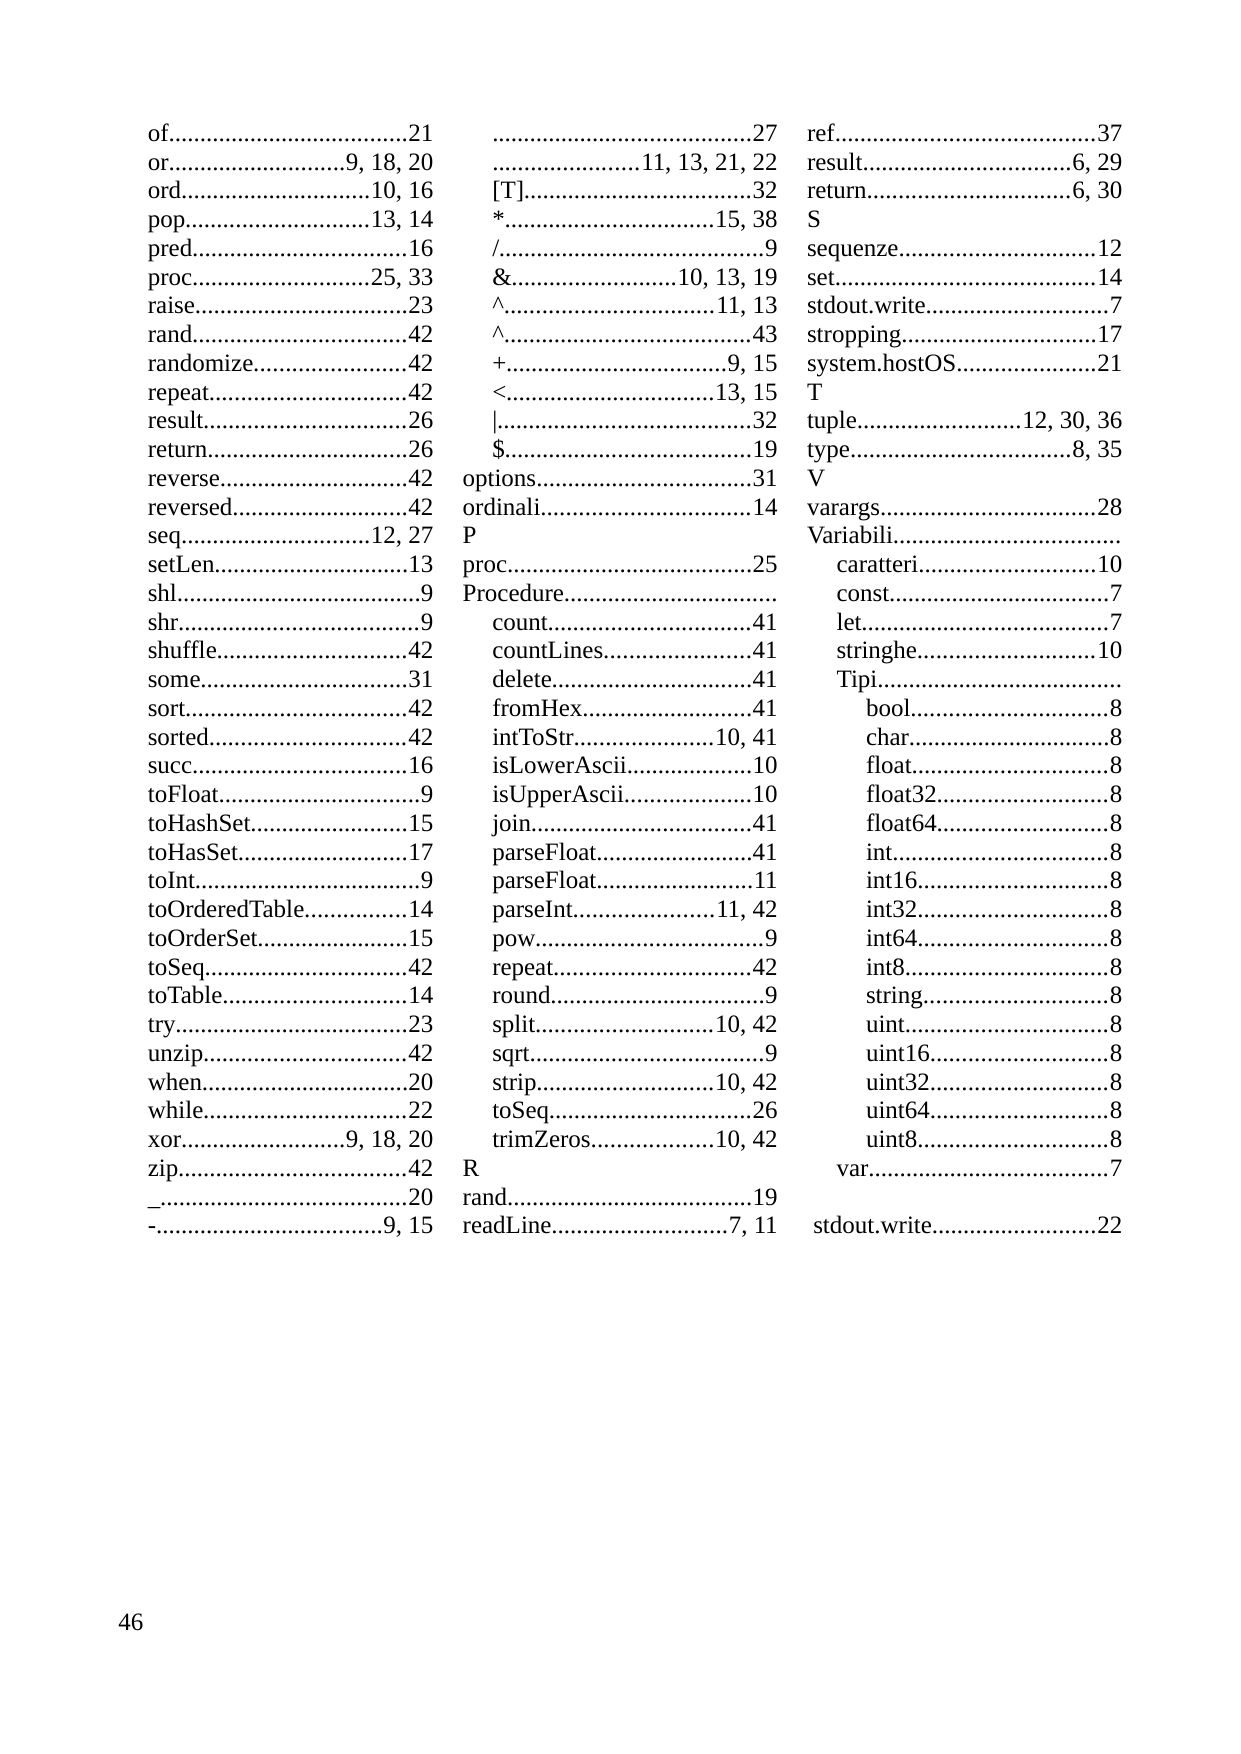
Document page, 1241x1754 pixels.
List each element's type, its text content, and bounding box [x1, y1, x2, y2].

text & 10, 13, 19 [492, 262, 777, 291]
text tuple 12, 30, 36 [807, 406, 1122, 434]
text isLowerAscii. 10 [492, 751, 777, 779]
text . 27 [492, 118, 777, 147]
text system.hostOS 21 [807, 348, 1122, 377]
text const 7 [836, 578, 1122, 607]
text raise 23 [148, 291, 433, 319]
text | 32 [492, 406, 777, 434]
text intToStr 10, 41 [492, 722, 777, 751]
text ref 37 [807, 118, 1122, 147]
text [T] 32 [492, 176, 777, 204]
text sorted 42 [148, 722, 433, 751]
text try 23 [148, 1009, 433, 1038]
text int8 8 [866, 952, 1122, 981]
text uint64 8 [866, 1096, 1122, 1124]
text .. 11, 13, 21, 22 [492, 147, 777, 176]
text ^ 43 [492, 319, 777, 348]
text count 41 [492, 607, 777, 636]
text let 7 [836, 607, 1122, 636]
text or 9, 18, 20 [148, 147, 433, 176]
text int16 8 [866, 866, 1122, 894]
text - 9, 15 [148, 1211, 433, 1239]
text reversed 42 [148, 492, 433, 521]
text split 10, 42 [492, 1009, 777, 1038]
text join 41 [492, 808, 777, 837]
text Tipi [836, 664, 1122, 693]
text V [807, 463, 1122, 492]
text ordinali 14 [462, 492, 777, 521]
text parseInt 11, 42 [492, 894, 777, 923]
text stdout.write 22 [807, 1211, 1122, 1239]
text zip 42 [148, 1153, 433, 1182]
text parseFloat 41 [492, 837, 777, 866]
text fromHex 41 [492, 693, 777, 722]
text toSeq 42 [148, 952, 433, 981]
text result 26 [148, 406, 433, 434]
text + 9, 15 [492, 348, 777, 377]
text round 9 [492, 981, 777, 1009]
text set 14 [807, 262, 1122, 291]
text unzip 42 [148, 1038, 433, 1067]
text $ 19 [492, 434, 777, 463]
text toOrderSet 15 [148, 923, 433, 952]
text toFloat 9 [148, 779, 433, 808]
text isUpperAscii 10 [492, 779, 777, 808]
text float32 8 [866, 779, 1122, 808]
text while 22 [148, 1096, 433, 1124]
text toHasSet 17 [148, 837, 433, 866]
text uint16 8 [866, 1038, 1122, 1067]
text strip 10, 42 [492, 1067, 777, 1096]
text int32 8 [866, 894, 1122, 923]
text sqrt 9 [492, 1038, 777, 1067]
text xor 9, 18, 20 [148, 1124, 433, 1153]
text return 6, 30 [807, 176, 1122, 204]
text options 31 [462, 463, 777, 492]
text string 8 [866, 981, 1122, 1009]
text var 7 [836, 1153, 1122, 1182]
text caratteri 10 [836, 549, 1122, 578]
text rand 19 [462, 1182, 777, 1211]
text toHashSet 15 [148, 808, 433, 837]
text parseFloat 11 [492, 866, 777, 894]
text ord 10, 16 [148, 176, 433, 204]
text char 8 [866, 722, 1122, 751]
text delete 41 [492, 664, 777, 693]
text / 9 [492, 233, 777, 262]
text _ 20 [148, 1182, 433, 1211]
text shuffle 42 [148, 636, 433, 664]
text stdout.write 7 [807, 291, 1122, 319]
text countLines 41 [492, 636, 777, 664]
text sort 42 [148, 693, 433, 722]
text * 15, 38 [492, 204, 777, 233]
text T [807, 377, 1122, 406]
text int64 8 [866, 923, 1122, 952]
text succ 16 [148, 751, 433, 779]
text uint32 8 [866, 1067, 1122, 1096]
text pow 9 [492, 923, 777, 952]
text int 8 [866, 837, 1122, 866]
text rand 42 [148, 319, 433, 348]
text reverse 42 [148, 463, 433, 492]
text seq 12, 27 [148, 521, 433, 549]
text repeat 42 [492, 952, 777, 981]
text Procedure [462, 578, 777, 607]
text stropping 17 [807, 319, 1122, 348]
text randomize 42 [148, 348, 433, 377]
text shr 9 [148, 607, 433, 636]
text when 20 [148, 1067, 433, 1096]
text repeat 42 [148, 377, 433, 406]
text varargs 28 [807, 492, 1122, 521]
text float64 8 [866, 808, 1122, 837]
text uint8 8 [866, 1124, 1122, 1153]
text Variabili [807, 521, 1122, 549]
text sequenze 12 [807, 233, 1122, 262]
text result 6, 29 [807, 147, 1122, 176]
text stringhe 10 [836, 636, 1122, 664]
text bool 8 [866, 693, 1122, 722]
text of 21 [148, 118, 433, 147]
text toSeq 26 [492, 1096, 777, 1124]
text toOrderedTable 14 [148, 894, 433, 923]
text uint 8 [866, 1009, 1122, 1038]
text P [462, 521, 777, 549]
text < 13, 15 [492, 377, 777, 406]
text proc 25, 33 [148, 262, 433, 291]
text proc 25 [462, 549, 777, 578]
text pop 13, 14 [148, 204, 433, 233]
text pred 16 [148, 233, 433, 262]
text setLen 13 [148, 549, 433, 578]
text readLine 7, 11 [462, 1211, 777, 1239]
text type 8, 35 [807, 434, 1122, 463]
text float 8 [866, 751, 1122, 779]
text trimZeros 10, 42 [492, 1124, 777, 1153]
text ^ 11, 13 [492, 291, 777, 319]
text toTable 14 [148, 981, 433, 1009]
text R [462, 1153, 777, 1182]
text some 31 [148, 664, 433, 693]
text shl 9 [148, 578, 433, 607]
text toInt 9 [148, 866, 433, 894]
text S [807, 204, 1122, 233]
text return 26 [148, 434, 433, 463]
